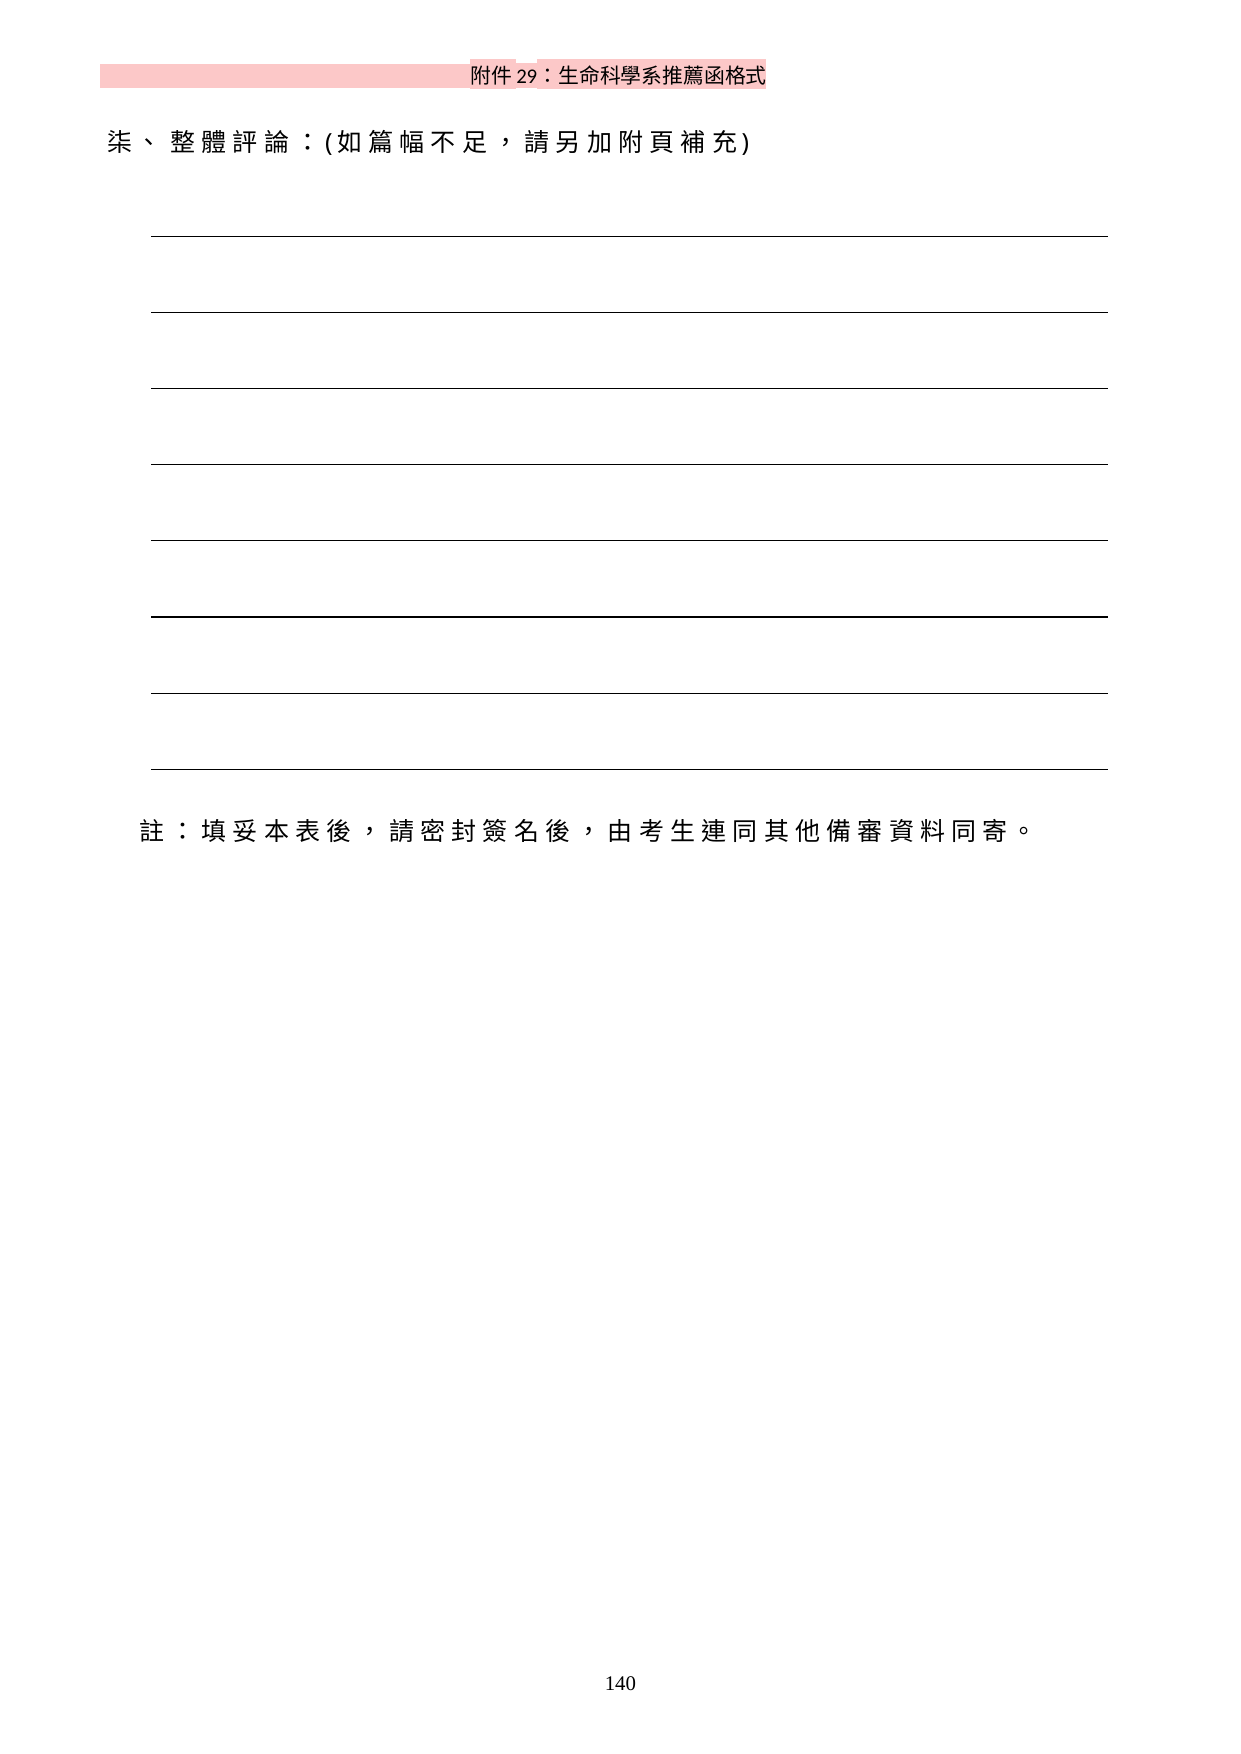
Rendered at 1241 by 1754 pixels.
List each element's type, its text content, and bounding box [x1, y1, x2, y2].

table_cell [151, 237, 1107, 312]
text 柒、整體評論：(如篇幅不足，請另加附頁補充) [104, 99, 1136, 161]
table_cell [151, 389, 1107, 464]
table_cell [151, 618, 1107, 692]
table_cell [151, 694, 1107, 768]
table_header [151, 161, 1107, 236]
table_cell [151, 541, 1107, 616]
table_cell [151, 313, 1107, 388]
table_cell [151, 465, 1107, 540]
text 註：填妥本表後，請密封簽名後，由考生連同其他備審資料同寄。 [129, 788, 1136, 851]
